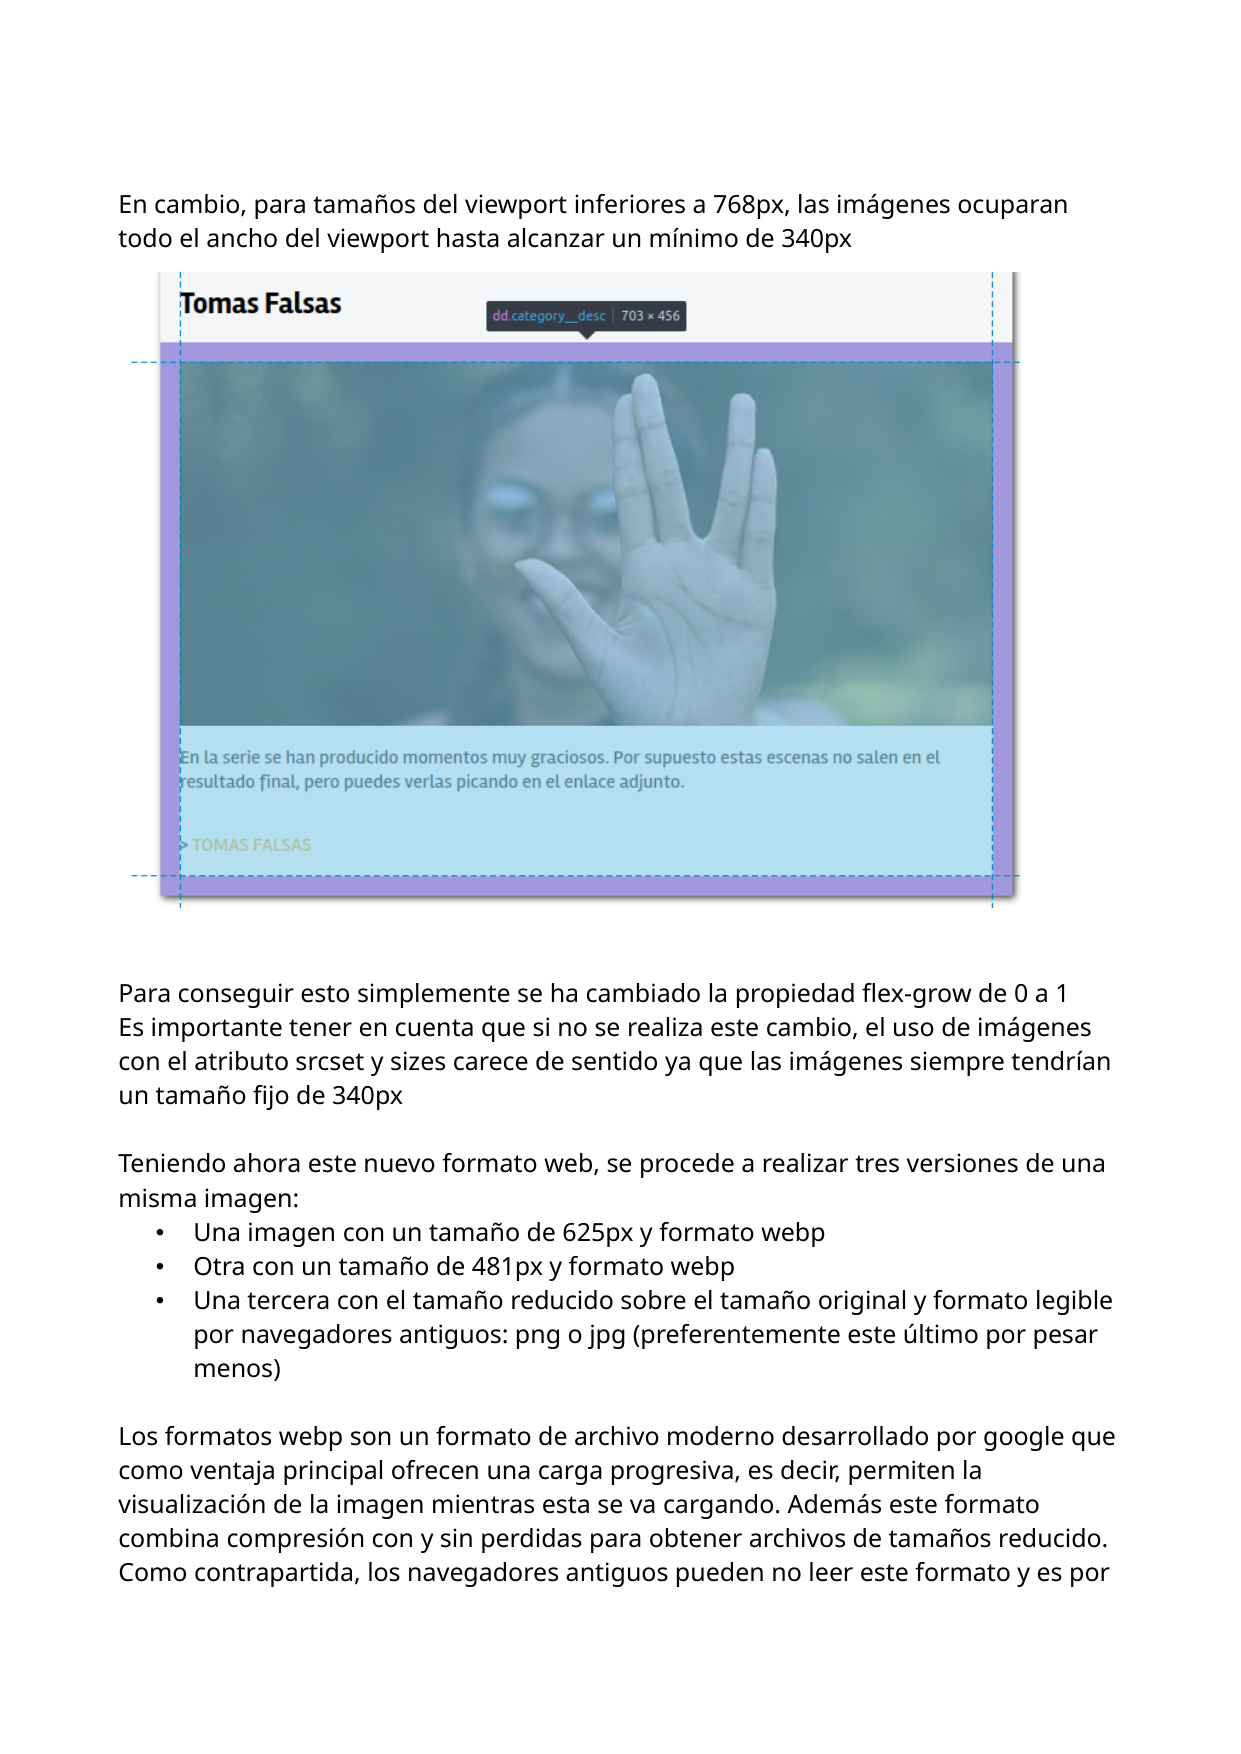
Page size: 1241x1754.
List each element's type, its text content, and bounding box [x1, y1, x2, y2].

text En cambio, para tamaños del viewport inferiores a 768px, las imágenes ocuparan todo el ancho del viewport hasta alcanzar un mínimo de 340px [118, 186, 1122, 254]
text Para conseguir esto simplemente se ha cambiado la propiedad flex-grow de 0 a 1 [118, 976, 1122, 1010]
text Los formatos webp son un formato de archivo moderno desarrollado por google que como ventaja principal ofrecen una carga progresiva, es decir, permiten la visualización de la imagen mientras esta se va cargando. Además este formato combina compresión con y sin perdidas para obtener archivos de tamaños reducido. Como contrapartida, los navegadores antiguos pueden no leer este formato y es por [118, 1419, 1122, 1589]
list Una tercera con el tamaño reducido sobre el tamaño original y formato legible por navegadores antiguos: png o jpg (preferentemente este último por pesar menos) [156, 1282, 1122, 1384]
picture [129, 272, 1021, 908]
text Es importante tener en cuenta que si no se realiza este cambio, el uso de imágenes con el atributo srcset y sizes carece de sentido ya que las imágenes siempre tendrían un tamaño fijo de 340px [118, 1010, 1122, 1112]
list Otra con un tamaño de 481px y formato webp [156, 1248, 1122, 1282]
text Teniendo ahora este nuevo formato web, se procede a realizar tres versiones de una misma imagen: [118, 1146, 1122, 1214]
list Una imagen con un tamaño de 625px y formato webp [156, 1214, 1122, 1248]
